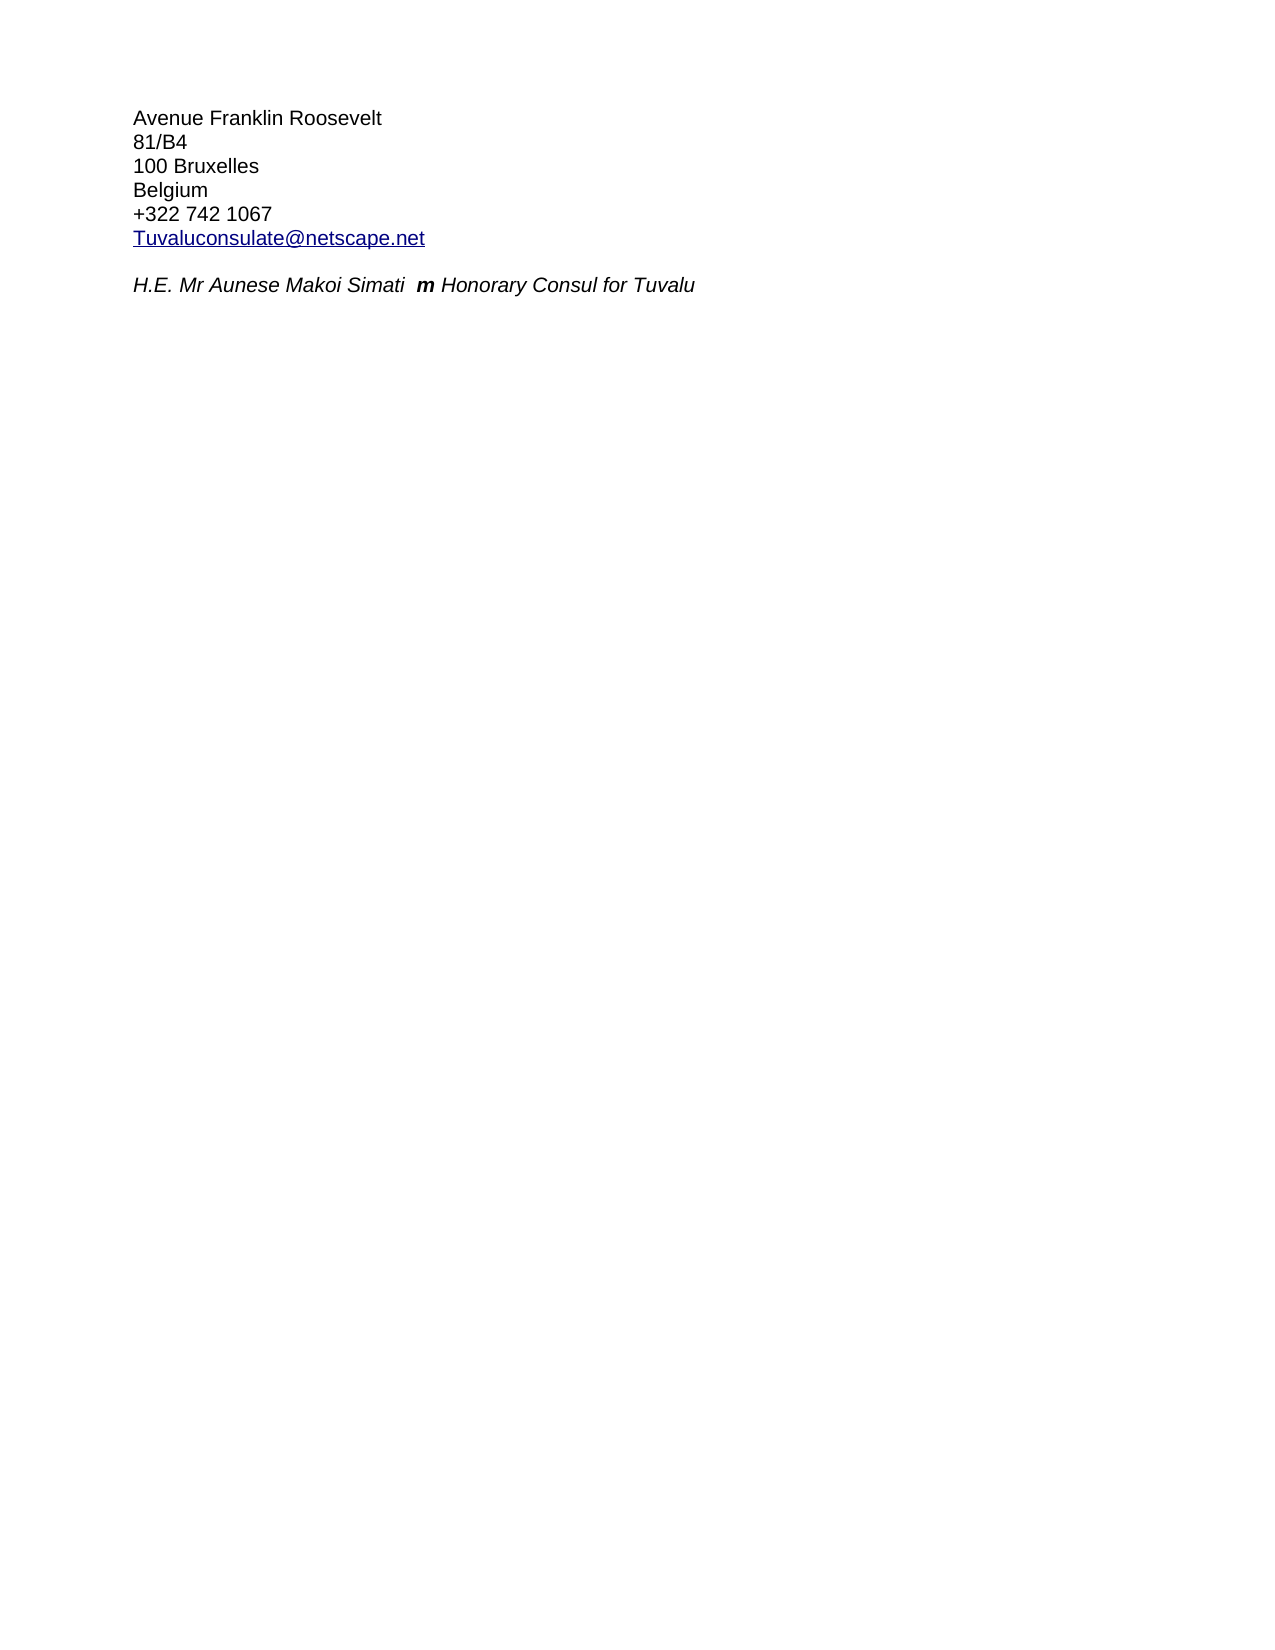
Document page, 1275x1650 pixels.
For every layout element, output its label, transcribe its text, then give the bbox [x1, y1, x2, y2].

text Belgium [133, 177, 1181, 201]
text H.E. Mr Aunese Makoi Simati m Honorary Consul for Tuvalu [133, 273, 1181, 297]
text +322 742 1067 [133, 201, 1181, 225]
text 81/B4 [133, 129, 1181, 153]
text Tuvaluconsulate@netscape.net [133, 225, 1181, 249]
text 100 Bruxelles [133, 153, 1181, 177]
text Avenue Franklin Roosevelt [133, 106, 1181, 129]
